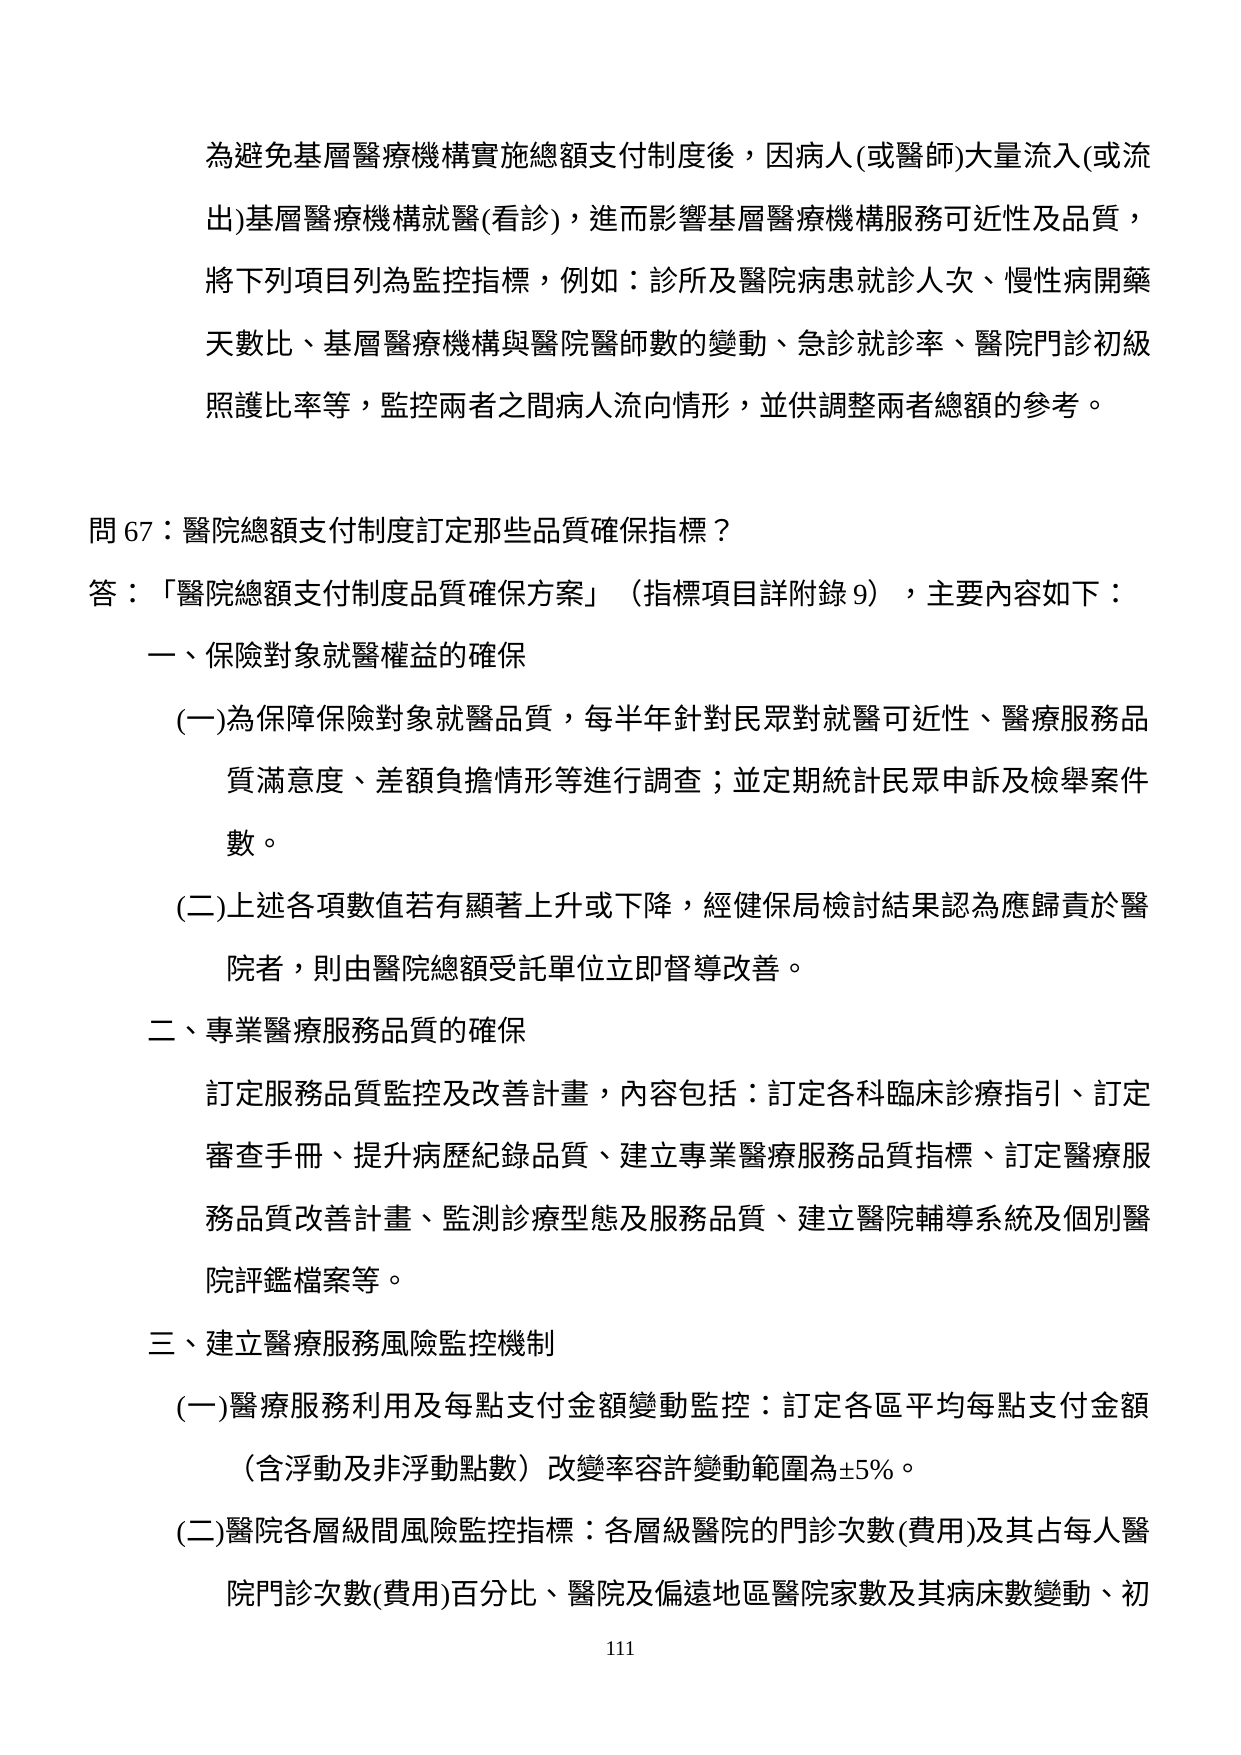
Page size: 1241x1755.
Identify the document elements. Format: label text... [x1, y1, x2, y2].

text 問67：醫院總額支付制度訂定那些品質確保指標？ [89, 487, 1152, 550]
text 答：「醫院總額支付制度品質確保方案」（指標項目詳附錄9），主要內容如下： [89, 550, 1152, 612]
text 二、專業醫療服務品質的確保 [147, 987, 1152, 1050]
text 三、建立醫療服務風險監控機制 [147, 1300, 1152, 1362]
text (二)醫院各層級間風險監控指標：各層級醫院的門診次數(費用)及其占每人醫院門診次數(費用)百分比、醫院及偏遠地區醫院家數及其病床數變動、初 [176, 1487, 1152, 1612]
text 為避免基層醫療機構實施總額支付制度後，因病人(或醫師)大量流入(或流出)基層醫療機構就醫(看診)，進而影響基層醫療機構服務可近性及品質，將下列項目列為監控指標，例如：診所及醫院病患就診人次、慢性病開藥天數比、基層醫療機構與醫院醫師數的變動、急診就診率、醫院門診初級照護比率等，監控兩者之間病人流向情形，並供調整兩者總額的參考。 [205, 112, 1152, 425]
text 訂定服務品質監控及改善計畫，內容包括：訂定各科臨床診療指引、訂定審查手冊、提升病歷紀錄品質、建立專業醫療服務品質指標、訂定醫療服務品質改善計畫、監測診療型態及服務品質、建立醫院輔導系統及個別醫院評鑑檔案等。 [205, 1050, 1152, 1300]
text (一)醫療服務利用及每點支付金額變動監控：訂定各區平均每點支付金額（含浮動及非浮動點數）改變率容許變動範圍為±5%。 [176, 1362, 1152, 1487]
text 一、保險對象就醫權益的確保 [147, 612, 1152, 675]
text (一)為保障保險對象就醫品質，每半年針對民眾對就醫可近性、醫療服務品質滿意度、差額負擔情形等進行調查；並定期統計民眾申訴及檢舉案件數。 [176, 675, 1152, 862]
text (二)上述各項數值若有顯著上升或下降，經健保局檢討結果認為應歸責於醫院者，則由醫院總額受託單位立即督導改善。 [176, 862, 1152, 987]
